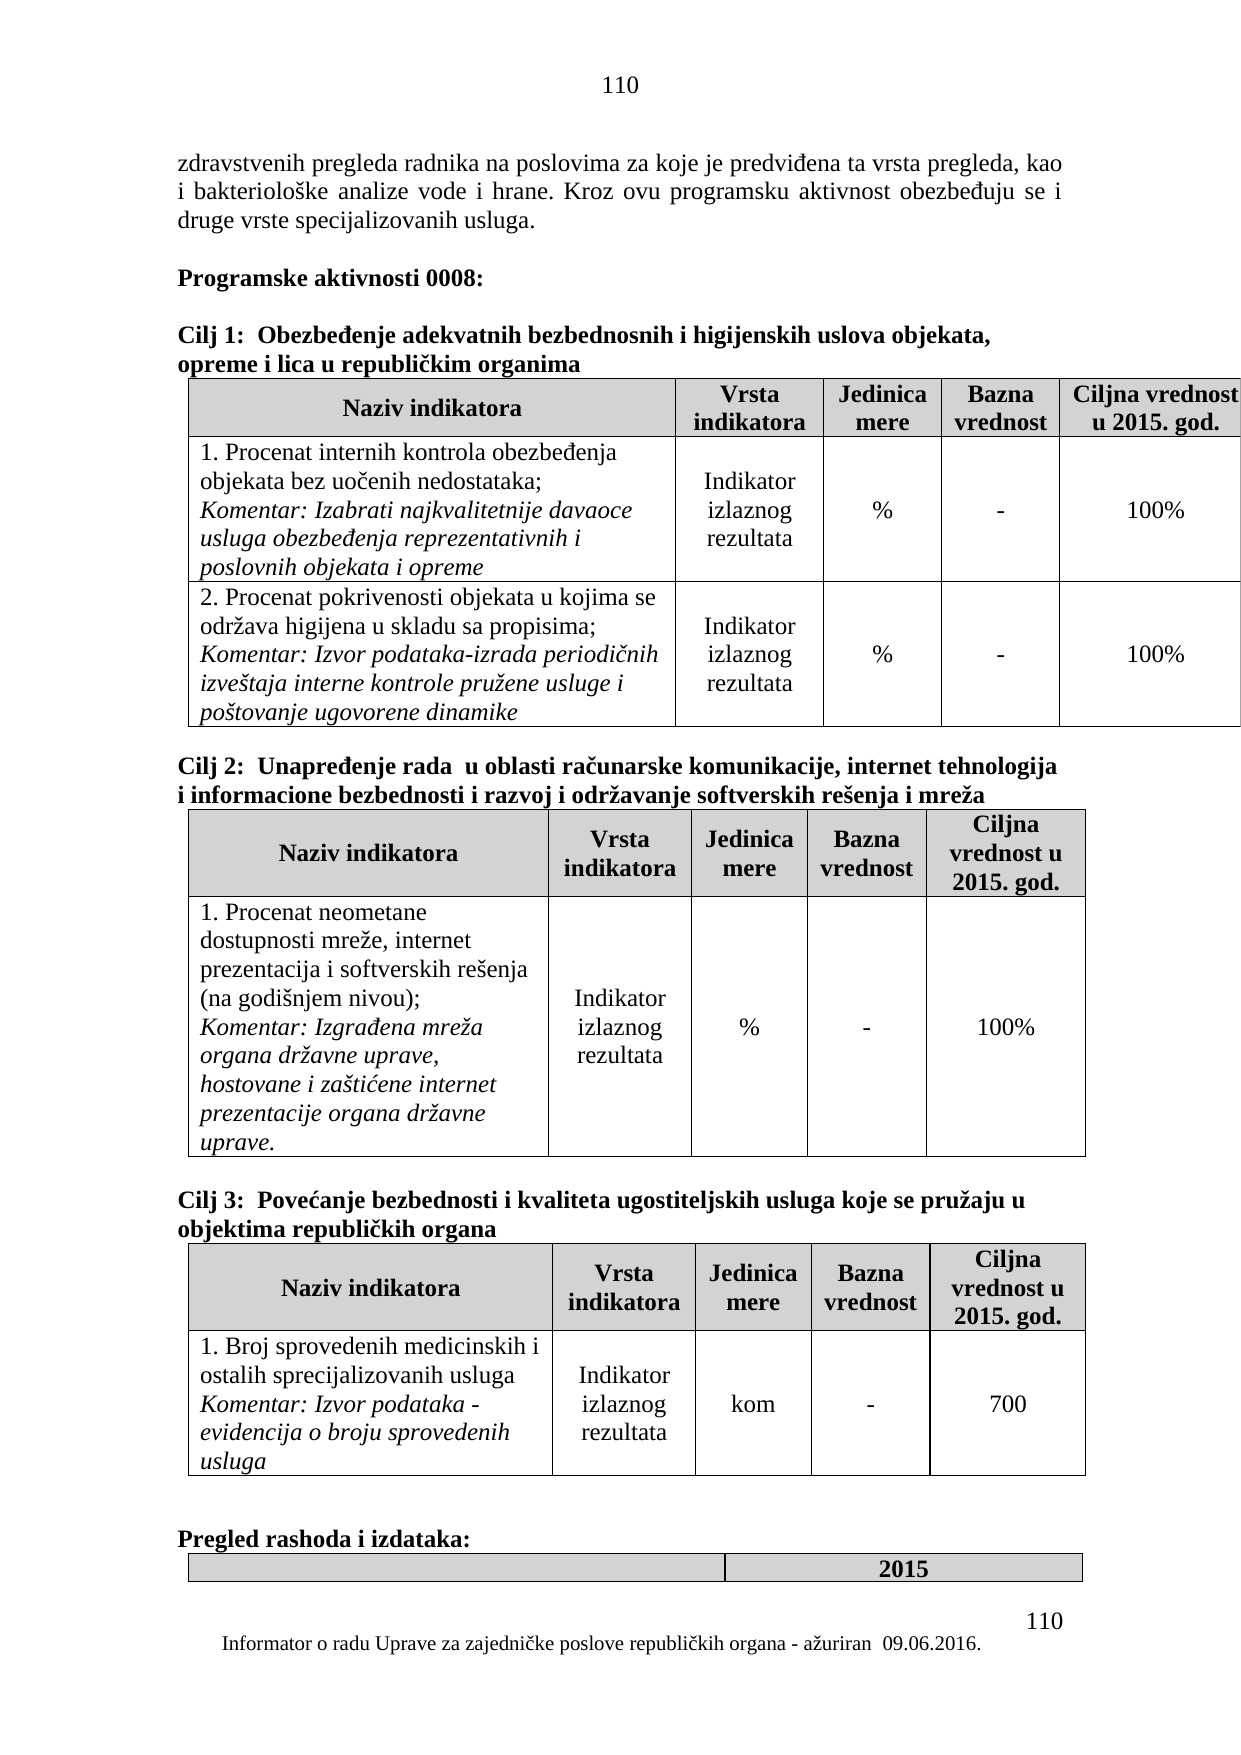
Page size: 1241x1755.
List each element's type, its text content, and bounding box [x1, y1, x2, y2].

table_header Jedinica mere [824, 379, 941, 436]
table_header 2015 [726, 1554, 1082, 1581]
table_header Bazna vrednost [808, 810, 926, 896]
table_header Bazna vrednost [812, 1244, 929, 1330]
table_header Cilјna vrednost u 2015. god. [931, 1244, 1085, 1330]
table_cell kom [696, 1331, 811, 1475]
table_header Cilјna vrednost u 2015. god. [1060, 379, 1240, 436]
table_header Jedinica mere [692, 810, 807, 896]
table_header Naziv indikatora [189, 810, 548, 896]
table_header Jedinica mere [696, 1244, 811, 1330]
table_cell 700 [931, 1331, 1085, 1475]
table_cell - [812, 1331, 929, 1475]
table_cell 1. Procenat neometane dostupnosti mreže, internet prezentacija i softverskih rešenja (na godišnjem nivou); Komentar: Izgrađena mreža organa državne uprave, hostovane i zaštićene internet prezentacije organa državne uprave. [189, 897, 548, 1156]
table_cell % [824, 437, 941, 581]
table_header Cilјna vrednost u 2015. god. [927, 810, 1085, 896]
table_header Naziv indikatora [189, 379, 675, 436]
text Programske aktivnosti 0008: [177, 263, 1063, 291]
text Pregled rashoda i izdataka: [177, 1524, 1063, 1553]
table_cell - [808, 897, 926, 1156]
table_cell 1. Broj sprovedenih medicinskih i ostalih sprecijalizovanih usluga Komentar: Izvor podataka - evidencija o broju sprovedenih usluga [189, 1331, 552, 1475]
table_cell - [942, 582, 1059, 726]
table_cell Indikator izlaznog rezultata [676, 437, 823, 581]
table_cell % [692, 897, 807, 1156]
text Cilј 2: Unapređenje rada u oblasti računarske komunikacije, internet tehnologija i informacione bezbednosti i razvoj i održavanje softverskih rešenja i mreža [177, 727, 1063, 808]
table_header Vrsta indikatora [676, 379, 823, 436]
table_header [189, 1554, 724, 1581]
table_cell - [942, 437, 1059, 581]
table_cell % [824, 582, 941, 726]
table_cell 100% [927, 897, 1085, 1156]
table_cell 100% [1060, 437, 1240, 581]
table_cell 100% [1060, 582, 1240, 726]
table_header Naziv indikatora [189, 1244, 552, 1330]
text Cilј 1: Obezbeđenje adekvatnih bezbednosnih i higijenskih uslova objekata, opreme i lica u republičkim organima [177, 291, 1063, 378]
text zdravstvenih pregleda radnika na poslovima za koje je predviđena ta vrsta pregleda, kao i bakteriološke analize vode i hrane. Kroz ovu programsku aktivnost obezbeđuju se i druge vrste specijalizovanih usluga. [177, 148, 1063, 234]
table_cell 1. Procenat internih kontrola obezbeđenja objekata bez uočenih nedostataka; Komentar: Izabrati najkvalitetnije davaoce usluga obezbeđenja reprezentativnih i poslovnih objekata i opreme [189, 437, 675, 581]
table_header Bazna vrednost [942, 379, 1059, 436]
table_cell Indikator izlaznog rezultata [553, 1331, 695, 1475]
table_header Vrsta indikatora [549, 810, 691, 896]
table_cell Indikator izlaznog rezultata [676, 582, 823, 726]
table_header Vrsta indikatora [553, 1244, 695, 1330]
table_cell 2. Procenat pokrivenosti objekata u kojima se održava higijena u skladu sa propisima; Komentar: Izvor podataka-izrada periodičnih izveštaja interne kontrole pružene usluge i poštovanje ugovorene dinamike [189, 582, 675, 726]
text Cilј 3: Povećanje bezbednosti i kvaliteta ugostitelјskih usluga koje se pružaju u objektima republičkih organa [177, 1157, 1063, 1243]
table_cell Indikator izlaznog rezultata [549, 897, 691, 1156]
